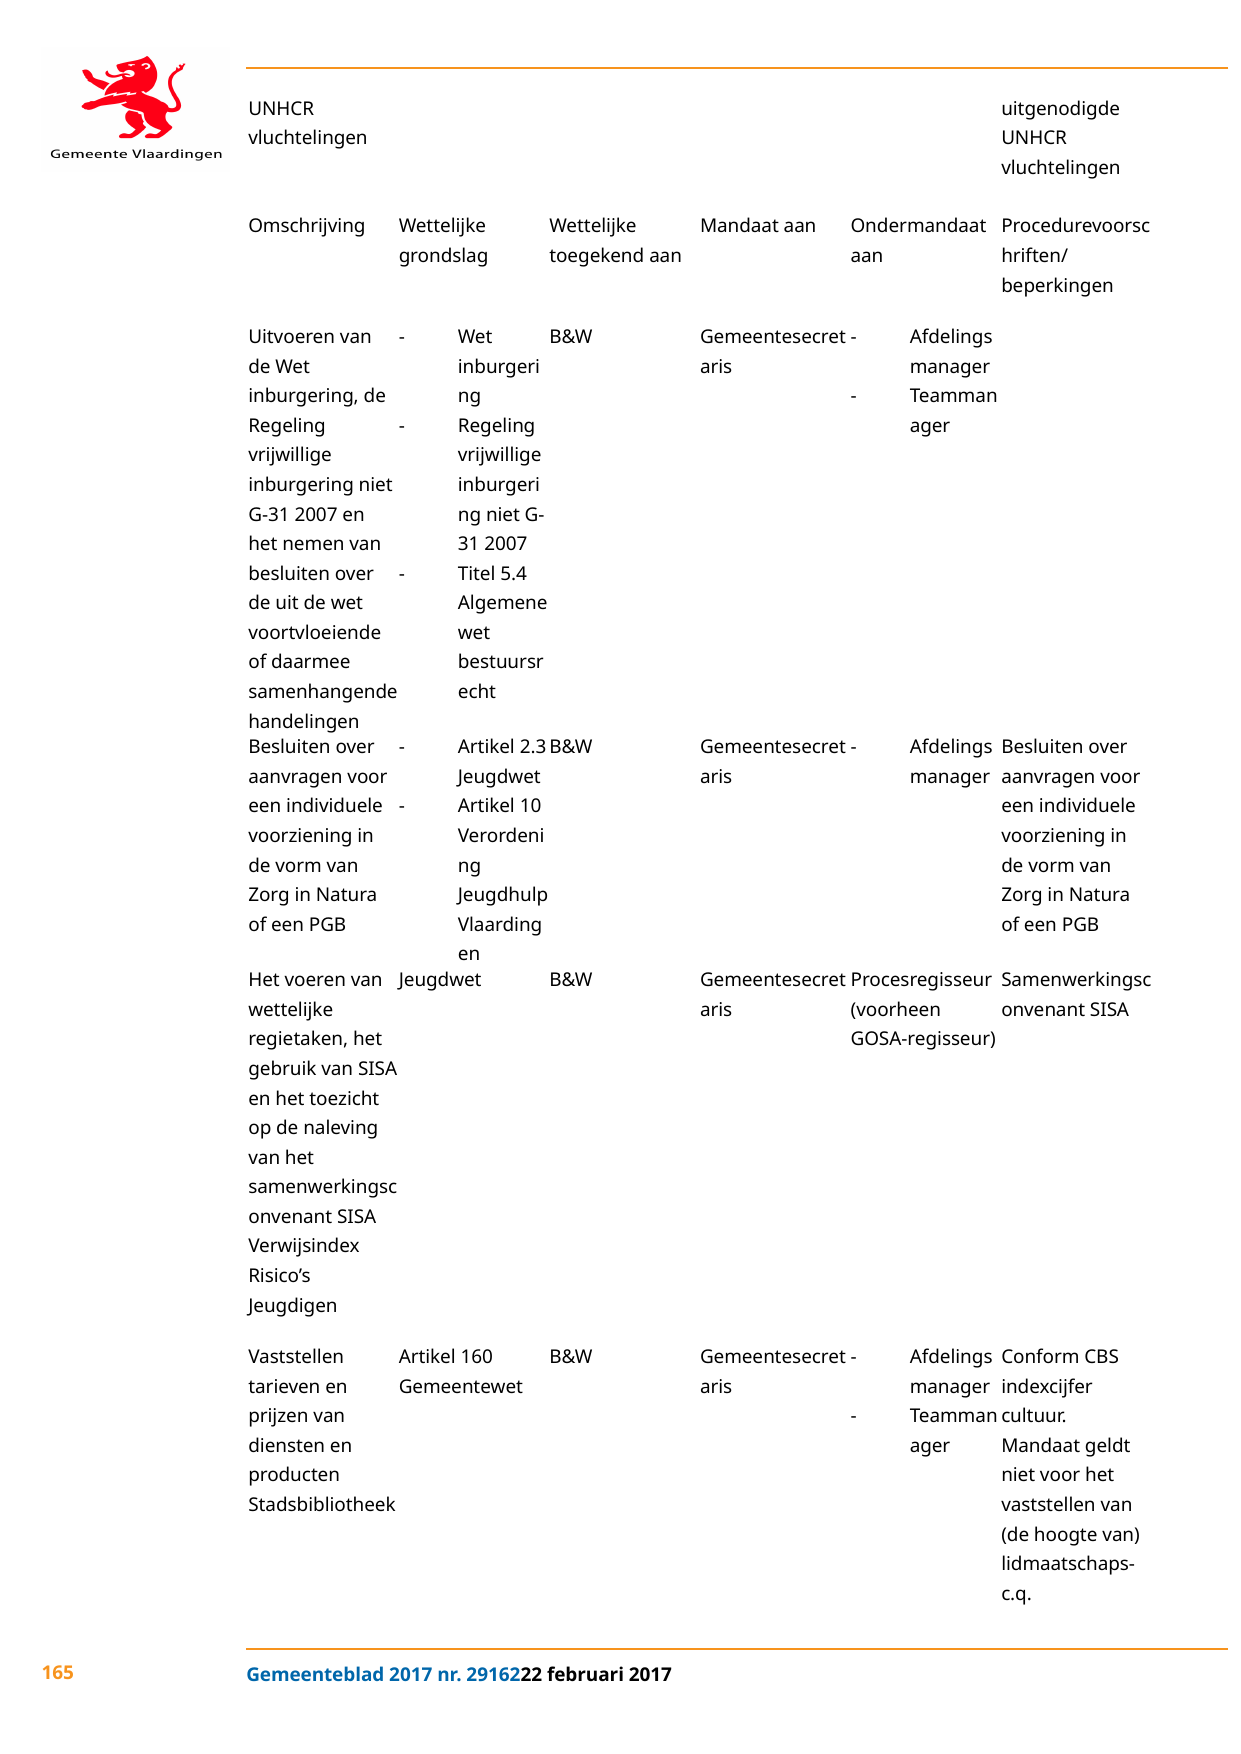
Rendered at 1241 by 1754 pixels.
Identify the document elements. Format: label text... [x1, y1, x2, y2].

table_cell [248, 1318, 398, 1343]
table_cell Conform CBS indexcijfer cultuur. Mandaat geldt niet voor het vaststellen van (de hoogte van) lidmaatschaps- c.q. [1001, 1343, 1152, 1606]
table_cell [1001, 298, 1152, 323]
table_header Ondermandaat aan [850, 213, 1001, 297]
table_cell [700, 95, 850, 180]
table_cell [700, 298, 850, 323]
table_cell B&W [549, 1343, 700, 1606]
table_cell [248, 298, 398, 323]
table_cell Wet inburgering Regeling vrijwillige inburgering niet G-31 2007 Titel 5.4 Algemene wet bestuursrecht [399, 323, 549, 733]
table_cell Samenwerkingsconvenant SISA [1001, 966, 1152, 1317]
table_cell Gemeentesecretaris [700, 966, 850, 1317]
table_cell [850, 95, 1001, 180]
table_cell [700, 1318, 850, 1343]
table_header Procedurevoorschriften/ beperkingen [1001, 213, 1152, 297]
table_cell Procesregisseur (voorheen GOSA-regisseur) [850, 966, 1001, 1317]
table_cell [549, 95, 700, 180]
table_cell Afdelingsmanager Teammanager [850, 1343, 1001, 1606]
table_cell Gemeentesecretaris [700, 1343, 850, 1606]
table_cell Uitvoeren van de Wet inburgering, de Regeling vrijwillige inburgering niet G-31 2007 en het nemen van besluiten over de uit de wet voortvloeiende of daarmee samenhangende handelingen [248, 323, 398, 733]
table_cell Afdelingsmanager Teammanager [850, 323, 1001, 733]
table_cell Gemeentesecretaris [700, 734, 850, 966]
table_cell Besluiten over aanvragen voor een individuele voorziening in de vorm van Zorg in Natura of een PGB [1001, 734, 1152, 966]
table_cell UNHCR vluchtelingen [248, 95, 398, 180]
table_cell [850, 1318, 1001, 1343]
table_cell [549, 1318, 700, 1343]
table_cell [1001, 323, 1152, 733]
table_cell Afdelingsmanager [850, 734, 1001, 966]
table_cell [549, 298, 700, 323]
table_cell Artikel 2.3 Jeugdwet Artikel 10 Verordening Jeugdhulp Vlaardingen [399, 734, 549, 966]
table_header Wettelijke toegekend aan [549, 213, 700, 297]
picture [41, 47, 231, 172]
table_cell Vaststellen tarieven en prijzen van diensten en producten Stadsbibliotheek [248, 1343, 398, 1606]
table_cell [1001, 1318, 1152, 1343]
table_header Wettelijke grondslag [399, 213, 549, 297]
table_cell Besluiten over aanvragen voor een individuele voorziening in de vorm van Zorg in Natura of een PGB [248, 734, 398, 966]
table_cell Artikel 160 Gemeentewet [399, 1343, 549, 1606]
table_cell B&W [549, 966, 700, 1317]
table_cell Jeugdwet [399, 966, 549, 1317]
table_cell B&W [549, 734, 700, 966]
table_cell B&W [549, 323, 700, 733]
table_header Omschrijving [248, 213, 398, 297]
table_cell Het voeren van wettelijke regietaken, het gebruik van SISA en het toezicht op de naleving van het samenwerkingsconvenant SISA Verwijsindex Risico’s Jeugdigen [248, 966, 398, 1317]
table_cell Gemeentesecretaris [700, 323, 850, 733]
table_cell [399, 298, 549, 323]
table_cell uitgenodigde UNHCR vluchtelingen [1001, 95, 1152, 180]
table_header Mandaat aan [700, 213, 850, 297]
table_cell [399, 1318, 549, 1343]
table_cell [399, 95, 549, 180]
table_cell [850, 298, 1001, 323]
